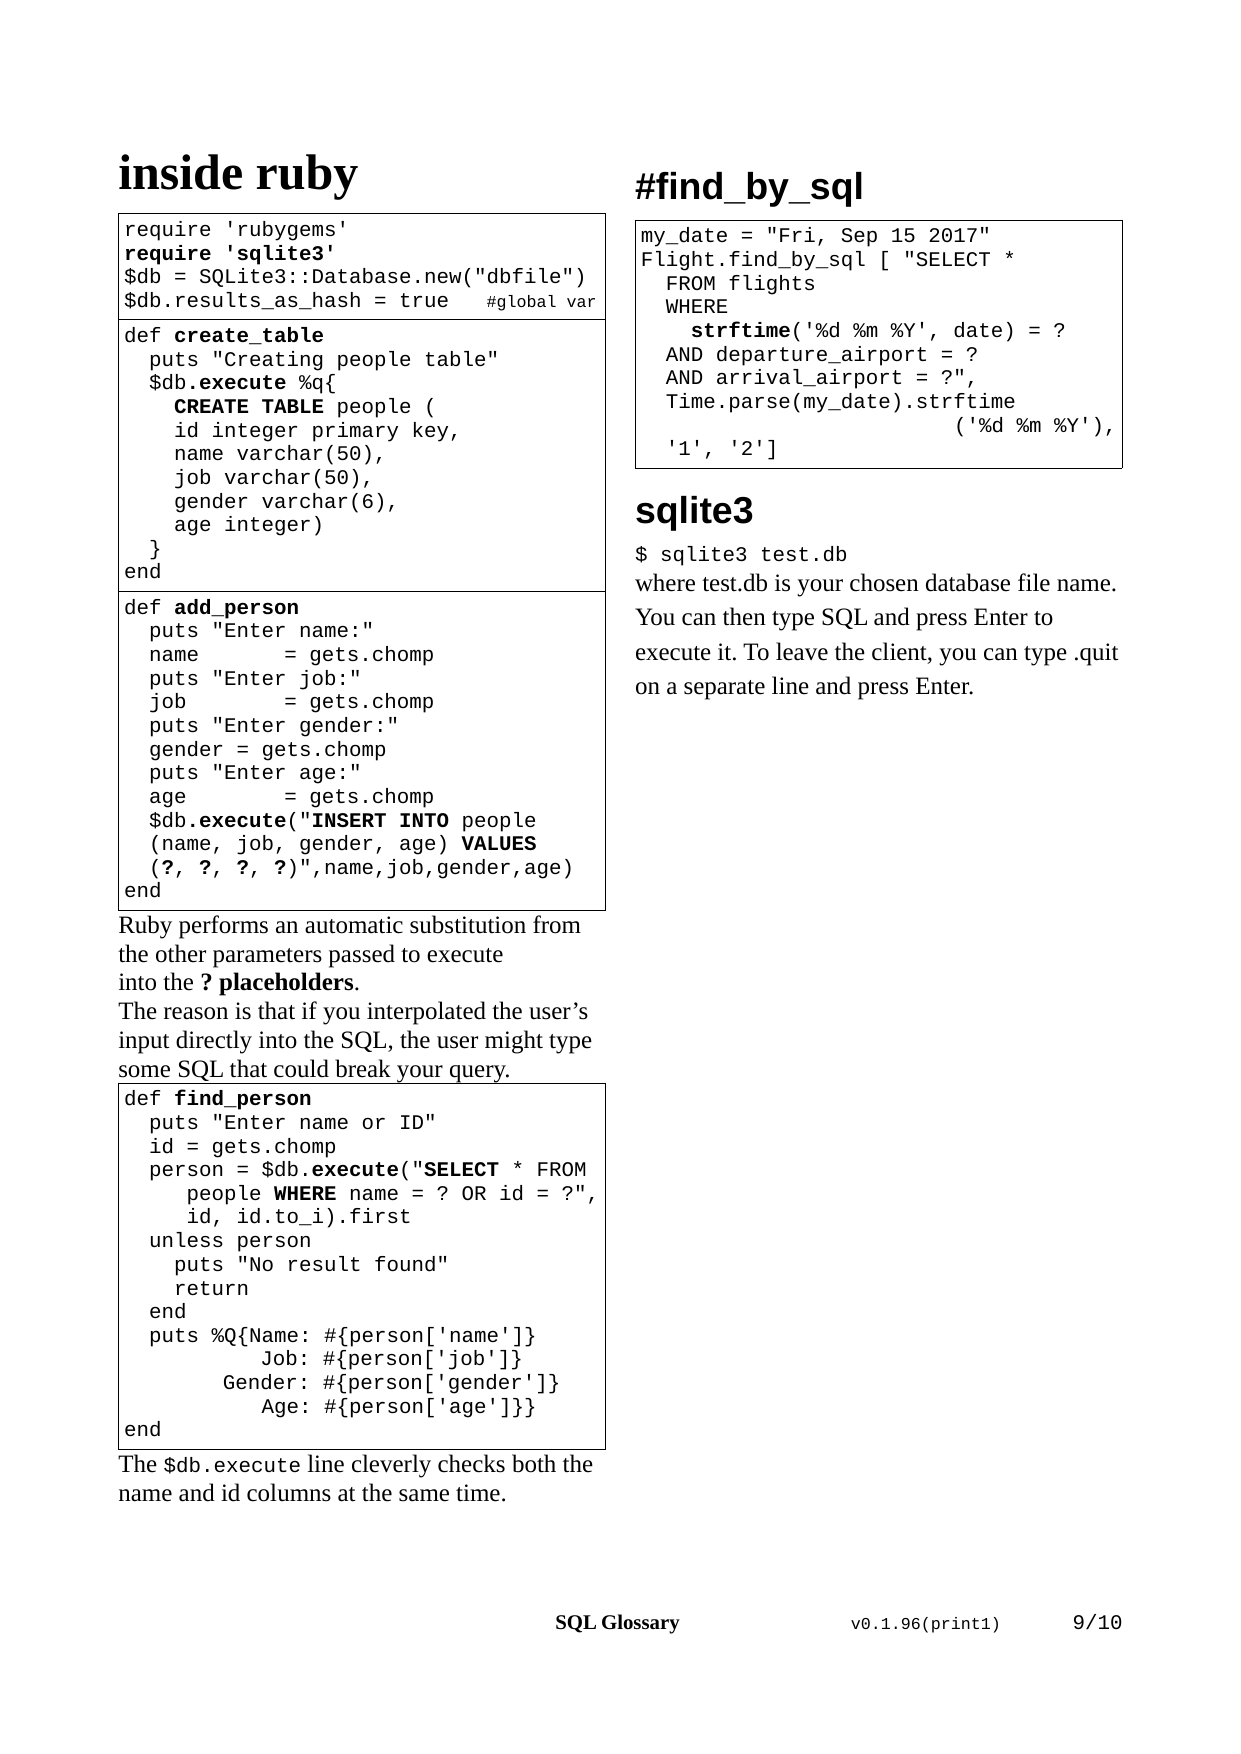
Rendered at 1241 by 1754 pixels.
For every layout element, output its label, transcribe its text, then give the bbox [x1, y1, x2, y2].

text $ sqlite3 test.db [635, 544, 1122, 568]
text The reason is that if you interpolated the user’s input directly into the SQL, the user might type some SQL that could break your query. [118, 996, 605, 1082]
text The $db.execute line cleverly checks both the name and id columns at the same time. [118, 1450, 605, 1507]
table_cell def add_person puts "Enter name:" name = gets.chomp puts "Enter job:" job = gets.chomp puts "Enter gender:" gender = gets.chomp puts "Enter age:" age = gets.chomp $db.execute("INSERT INTO people (name, job, gender, age) VALUES (?, ?, ?, ?)",name,job,gender,age) end [119, 592, 605, 910]
text where test.db is your chosen database file name. You can then type SQL and press Enter to execute it. To leave the client, you can type .quit on a separate line and press Enter. [635, 568, 1122, 700]
subtitle #find_by_sql [635, 164, 1122, 207]
table_header def find_person puts "Enter name or ID" id = gets.chomp person = $db.execute("SELECT * FROM people WHERE name = ? OR id = ?", id, id.to_i).first unless person puts "No result found" return end puts %Q{Name: #{person['name']} Job: #{person['job']} Gender: #{person['gender']} Age: #{person['age']}} end [119, 1084, 605, 1449]
subtitle sqlite3 [635, 488, 1122, 532]
table_header my_date = "Fri, Sep 15 2017" Flight.find_by_sql [ "SELECT * FROM flights WHERE strftime('%d %m %Y', date) = ? AND departure_airport = ? AND arrival_airport = ?", Time.parse(my_date).strftime ('%d %m %Y'), '1', '2'] [636, 221, 1122, 468]
text into the ? placeholders. [118, 967, 605, 996]
subtitle inside ruby [118, 143, 605, 201]
table_header require 'rubygems' require 'sqlite3' $db = SQLite3::Database.new("dbfile") $db.results_as_hash = true #global var [119, 214, 605, 319]
table_cell def create_table puts "Creating people table" $db.execute %q{ CREATE TABLE people ( id integer primary key, name varchar(50), job varchar(50), gender varchar(6), age integer) } end [119, 320, 605, 591]
text Ruby performs an automatic substitution from the other parameters passed to execute [118, 911, 605, 967]
